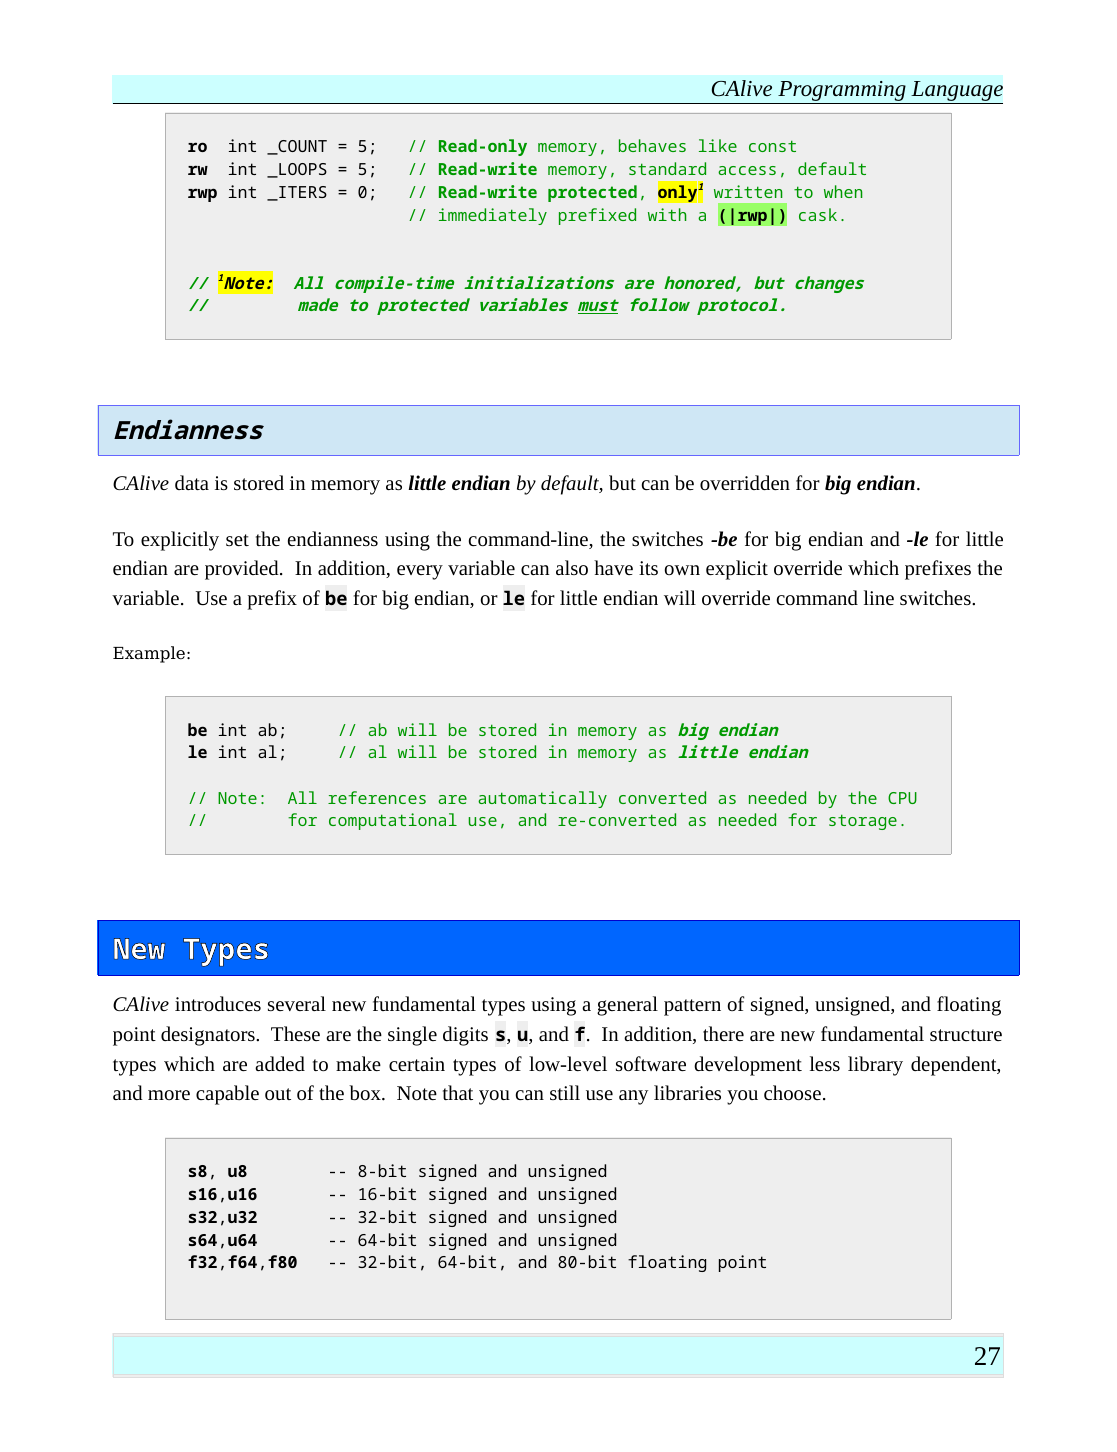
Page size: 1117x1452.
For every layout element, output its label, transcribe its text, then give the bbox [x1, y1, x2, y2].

text Example: [112, 644, 1003, 663]
subtitle Endianness [99, 406, 1019, 455]
subtitle New Types [99, 921, 1019, 975]
text s8, u8 -- 8-bit signed and unsigned s16,u16 -- 16-bit signed and unsigned s32,u32 -- 32-bit signed and unsigned s64,u64 -- 64-bit signed and unsigned f32,f64,f80 -- 32-bit, 64-bit, and 80-bit floating point [166, 1139, 951, 1319]
text be int ab; // ab will be stored in memory as big endian le int al; // al will be stored in memory as little endian // Note: All references are automatically converted as needed by the CPU // for computational use, and re-converted as needed for storage. [166, 697, 951, 854]
text CAlive data is stored in memory as little endian by default, but can be overridden for big endian. [112, 470, 1003, 494]
text To explicitly set the endianness using the command-line, the switches -be for big endian and -le for little endian are provided. In addition, every variable can also have its own explicit override which prefixes the variable. Use a prefix of be for big endian, or le for little endian will override command line switches. [112, 527, 1003, 611]
text ro int _COUNT = 5; // Read-only memory, behaves like const rw int _LOOPS = 5; // Read-write memory, standard access, default rwp int _ITERS = 0; // Read-write protected, only1 written to when // immediately prefixed with a (|rwp|) cask. // 1Note: All compile-time initializations are honored, but changes // made to protected variables must follow protocol. [166, 114, 951, 339]
text CAlive introduces several new fundamental types using a general pattern of signed, unsigned, and floating point designators. These are the single digits s, u, and f. In addition, there are new fundamental structure types which are added to make certain types of low-level software development less library dependent, and more capable out of the box. Note that you can still use any libraries you choose. [112, 992, 1003, 1104]
